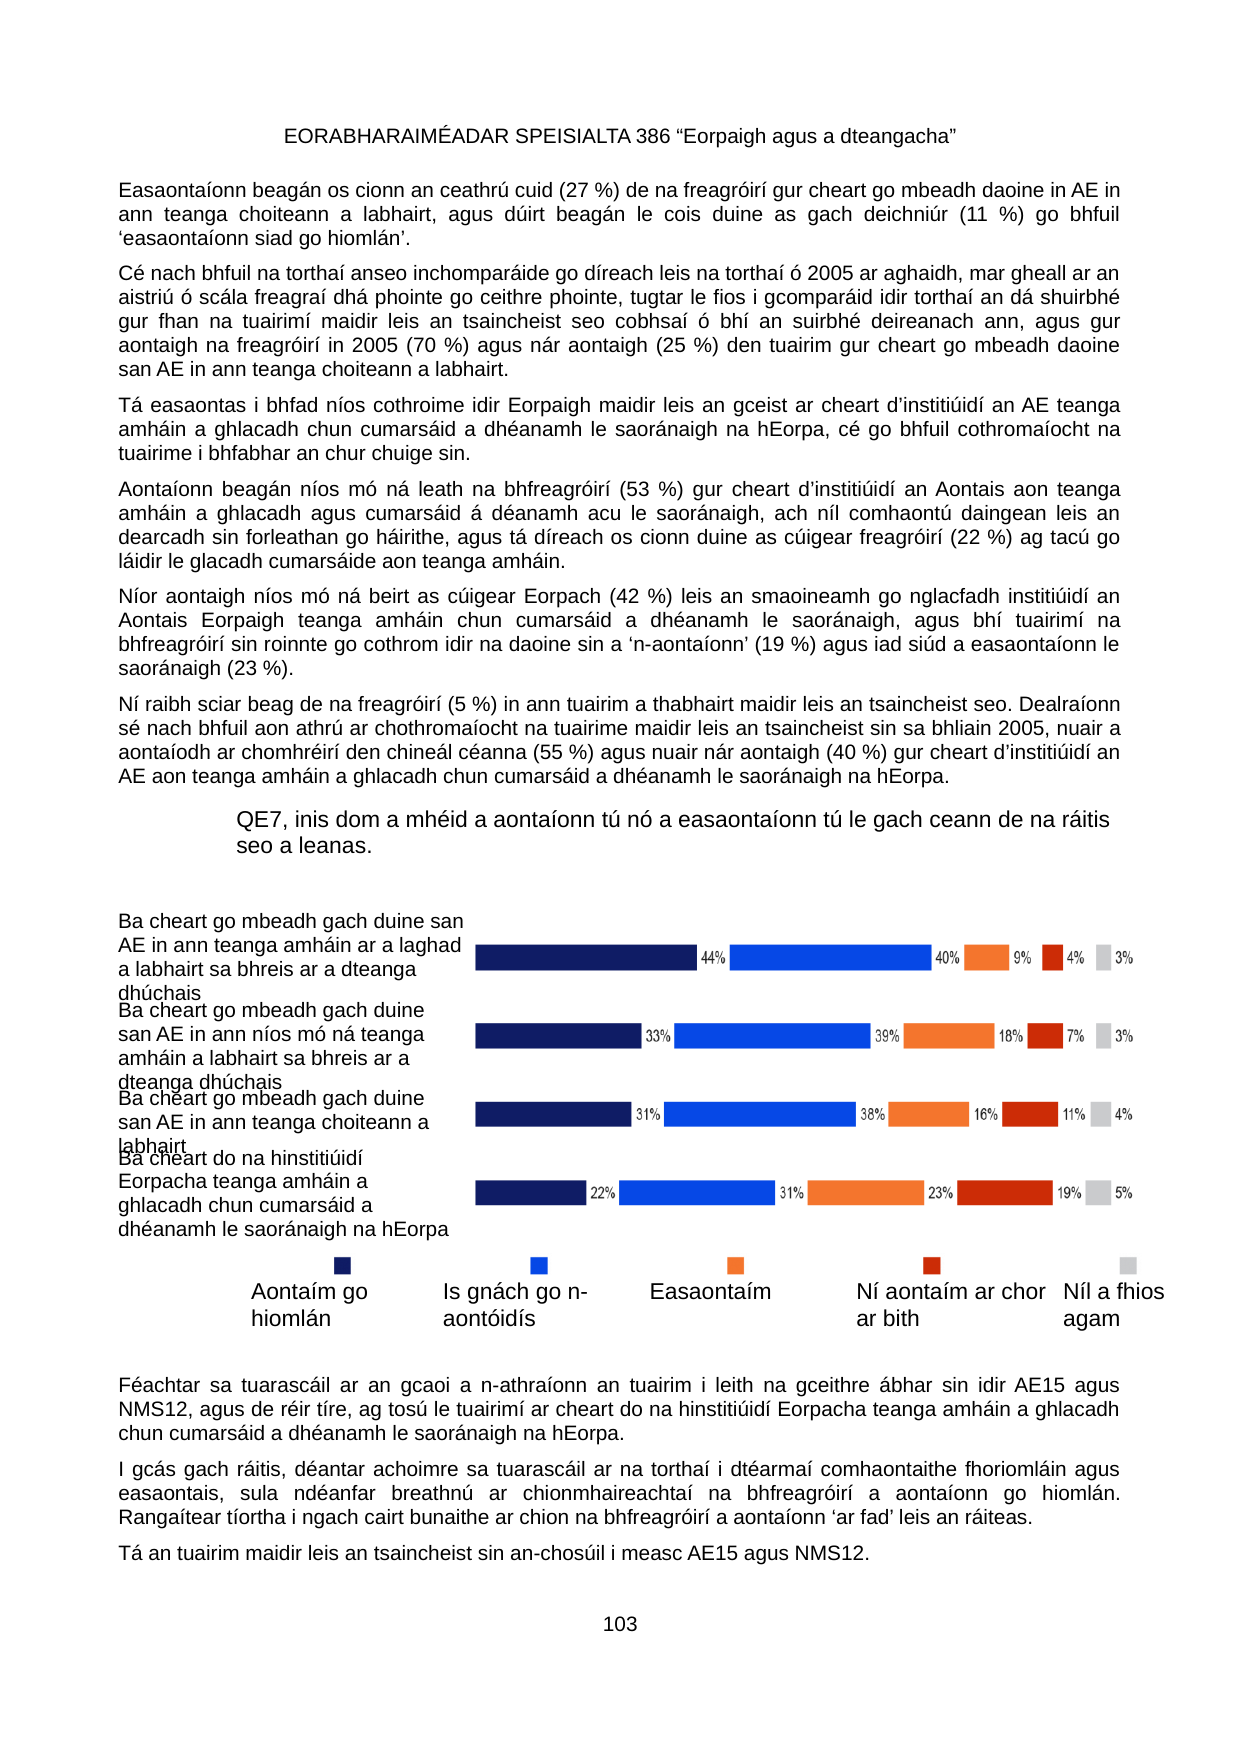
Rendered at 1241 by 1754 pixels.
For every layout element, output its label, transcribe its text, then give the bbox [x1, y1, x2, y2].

text Níor aontaigh níos mó ná beirt as cúigear Eorpach (42 %) leis an smaoineamh go nglacfadh institiúidí an Aontais Eorpaigh teanga amháin chun cumarsáid a dhéanamh le saoránaigh, agus bhí tuairimí na bhfreagróirí sin roinnte go cothrom idir na daoine sin a ‘n-aontaíonn’ (19 %) agus iad siúd a easaontaíonn le saoránaigh (23 %). [118, 584, 1122, 680]
text Féachtar sa tuarascáil ar an gcaoi a n-athraíonn an tuairim i leith na gceithre ábhar sin idir AE15 agus NMS12, agus de réir tíre, ag tosú le tuairimí ar cheart do na hinstitiúidí Eorpacha teanga amháin a ghlacadh chun cumarsáid a dhéanamh le saoránaigh na hEorpa. [118, 1373, 1122, 1445]
text Easaontaíonn beagán os cionn an ceathrú cuid (27 %) de na freagróirí gur cheart go mbeadh daoine in AE in ann teanga choiteann a labhairt, agus dúirt beagán le cois duine as gach deichniúr (11 %) go bhfuil ‘easaontaíonn siad go hiomlán’. [118, 177, 1122, 249]
picture [473, 923, 1152, 1224]
picture [324, 1248, 1152, 1290]
text Cé nach bhfuil na torthaí anseo inchomparáide go díreach leis na torthaí ó 2005 ar aghaidh, mar gheall ar an aistriú ó scála freagraí dhá phointe go ceithre phointe, tugtar le fios i gcomparáid idir torthaí an dá shuirbhé gur fhan na tuairimí maidir leis an tsaincheist seo cobhsaí ó bhí an suirbhé deireanach ann, agus gur aontaigh na freagróirí in 2005 (70 %) agus nár aontaigh (25 %) den tuairim gur cheart go mbeadh daoine san AE in ann teanga choiteann a labhairt. [118, 261, 1122, 381]
text Aontaíonn beagán níos mó ná leath na bhfreagróirí (53 %) gur cheart d’institiúidí an Aontais aon teanga amháin a ghlacadh agus cumarsáid á déanamh acu le saoránaigh, ach níl comhaontú daingean leis an dearcadh sin forleathan go háirithe, agus tá díreach os cionn duine as cúigear freagróirí (22 %) ag tacú go láidir le glacadh cumarsáide aon teanga amháin. [118, 477, 1122, 572]
text Ní raibh sciar beag de na freagróirí (5 %) in ann tuairim a thabhairt maidir leis an tsaincheist seo. Dealraíonn sé nach bhfuil aon athrú ar chothromaíocht na tuairime maidir leis an tsaincheist sin sa bhliain 2005, nuair a aontaíodh ar chomhréirí den chineál céanna (55 %) agus nuair nár aontaigh (40 %) gur cheart d’institiúidí an AE aon teanga amháin a ghlacadh chun cumarsáid a dhéanamh le saoránaigh na hEorpa. [118, 692, 1122, 788]
text Tá an tuairim maidir leis an tsaincheist sin an-chosúil i measc AE15 agus NMS12. [118, 1541, 1122, 1564]
text Tá easaontas i bhfad níos cothroime idir Eorpaigh maidir leis an gceist ar cheart d’institiúidí an AE teanga amháin a ghlacadh chun cumarsáid a dhéanamh le saoránaigh na hEorpa, cé go bhfuil cothromaíocht na tuairime i bhfabhar an chur chuige sin. [118, 393, 1122, 465]
text I gcás gach ráitis, déantar achoimre sa tuarascáil ar na torthaí i dtéarmaí comhaontaithe fhoriomláin agus easaontais, sula ndéanfar breathnú ar chionmhaireachtaí na bhfreagróirí a aontaíonn go hiomlán. Rangaítear tíortha i ngach cairt bunaithe ar chion na bhfreagróirí a aontaíonn ‘ar fad’ leis an ráiteas. [118, 1457, 1122, 1529]
